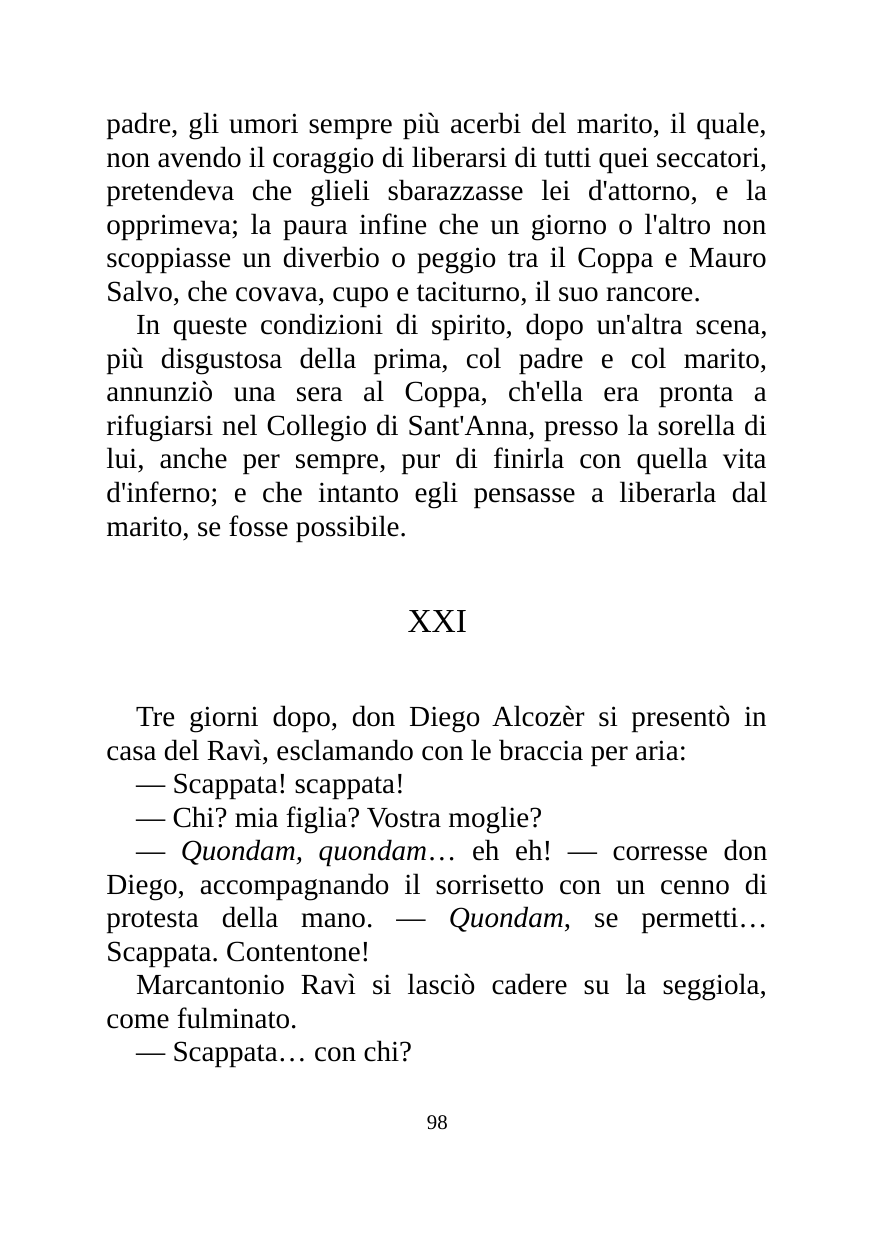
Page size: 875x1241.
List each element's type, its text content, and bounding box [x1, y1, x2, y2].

text Tre giorni dopo, don Diego Alcozèr si presentò in casa del Ravì, esclamando con le braccia per aria: [106, 699, 768, 766]
text — Quondam, quondam… eh eh! — corresse don Diego, accompagnando il sorrisetto con un cenno di protesta della mano. — Quondam, se permetti… Scappata. Contentone! [106, 833, 768, 967]
text padre, gli umori sempre più acerbi del marito, il quale, non avendo il coraggio di liberarsi di tutti quei seccatori, pretendeva che glieli sbarazzasse lei d'attorno, e la opprimeva; la paura infine che un giorno o l'altro non scoppiasse un diverbio o peggio tra il Coppa e Mauro Salvo, che covava, cupo e taciturno, il suo rancore. [106, 106, 768, 307]
text In queste condizioni di spirito, dopo un'altra scena, più disgustosa della prima, col padre e col marito, annunziò una sera al Coppa, ch'ella era pronta a rifugiarsi nel Collegio di Sant'Anna, presso la sorella di lui, anche per sempre, pur di finirla con quella vita d'inferno; e che intanto egli pensasse a liberarla dal marito, se fosse possibile. [106, 307, 768, 542]
text Marcantonio Ravì si lasciò cadere su la seggiola, come fulminato. [106, 967, 768, 1034]
subtitle XXI [106, 601, 768, 640]
text — Chi? mia figlia? Vostra moglie? [106, 800, 768, 833]
text — Scappata! scappata! [106, 766, 768, 800]
text — Scappata… con chi? [106, 1034, 768, 1068]
